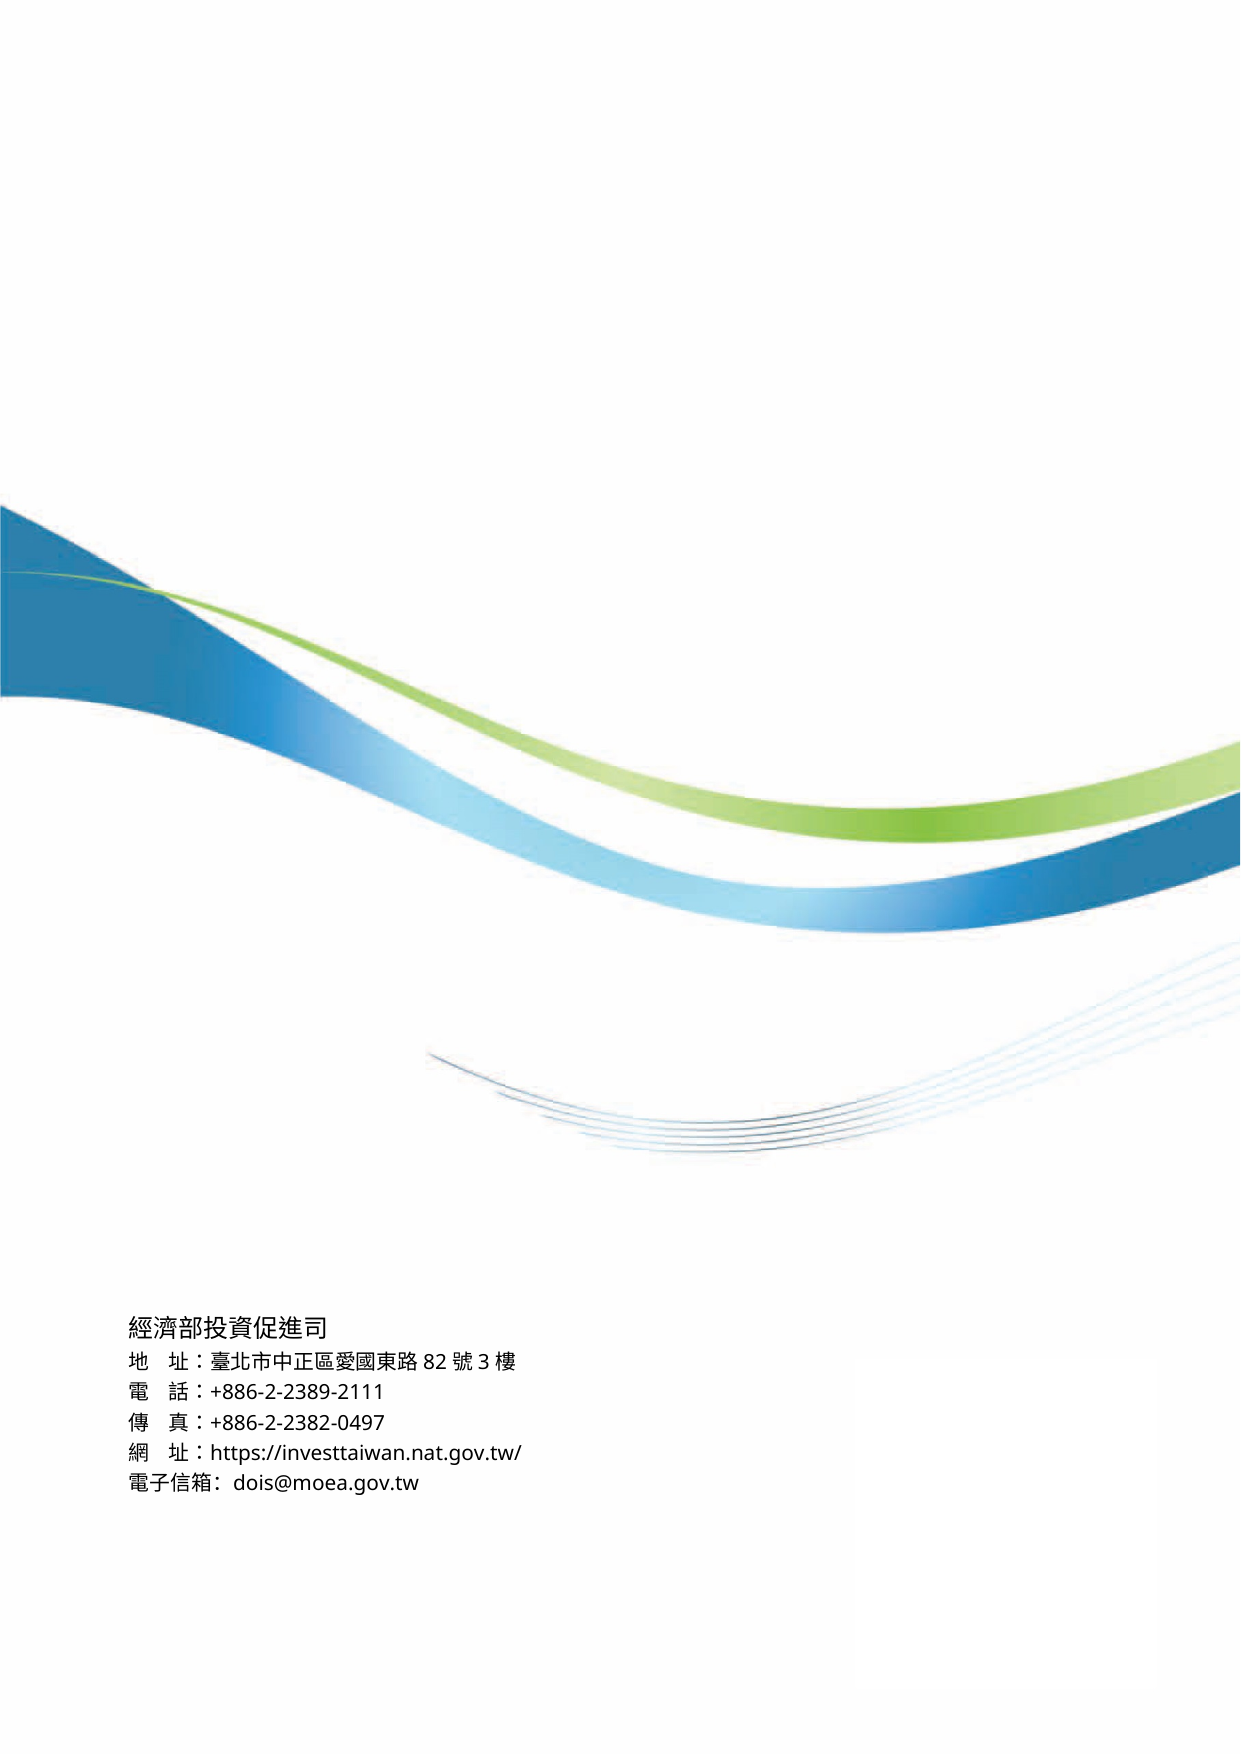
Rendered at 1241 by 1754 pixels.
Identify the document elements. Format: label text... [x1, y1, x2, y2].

text 地 址：臺北市中正區愛國東路 82 號 3 樓 [129, 1345, 1124, 1375]
text 電子信箱：dois@moea.gov.tw [129, 1466, 1124, 1497]
text 電 話：+886-2-2389-2111 [129, 1375, 1124, 1406]
text 網 址：https://investtaiwan.nat.gov.tw/ [129, 1436, 1124, 1466]
text 經濟部投資促進司 [129, 1309, 1124, 1345]
picture [0, 0, 1241, 1754]
text 傳 真：+886-2-2382-0497 [129, 1406, 1124, 1436]
